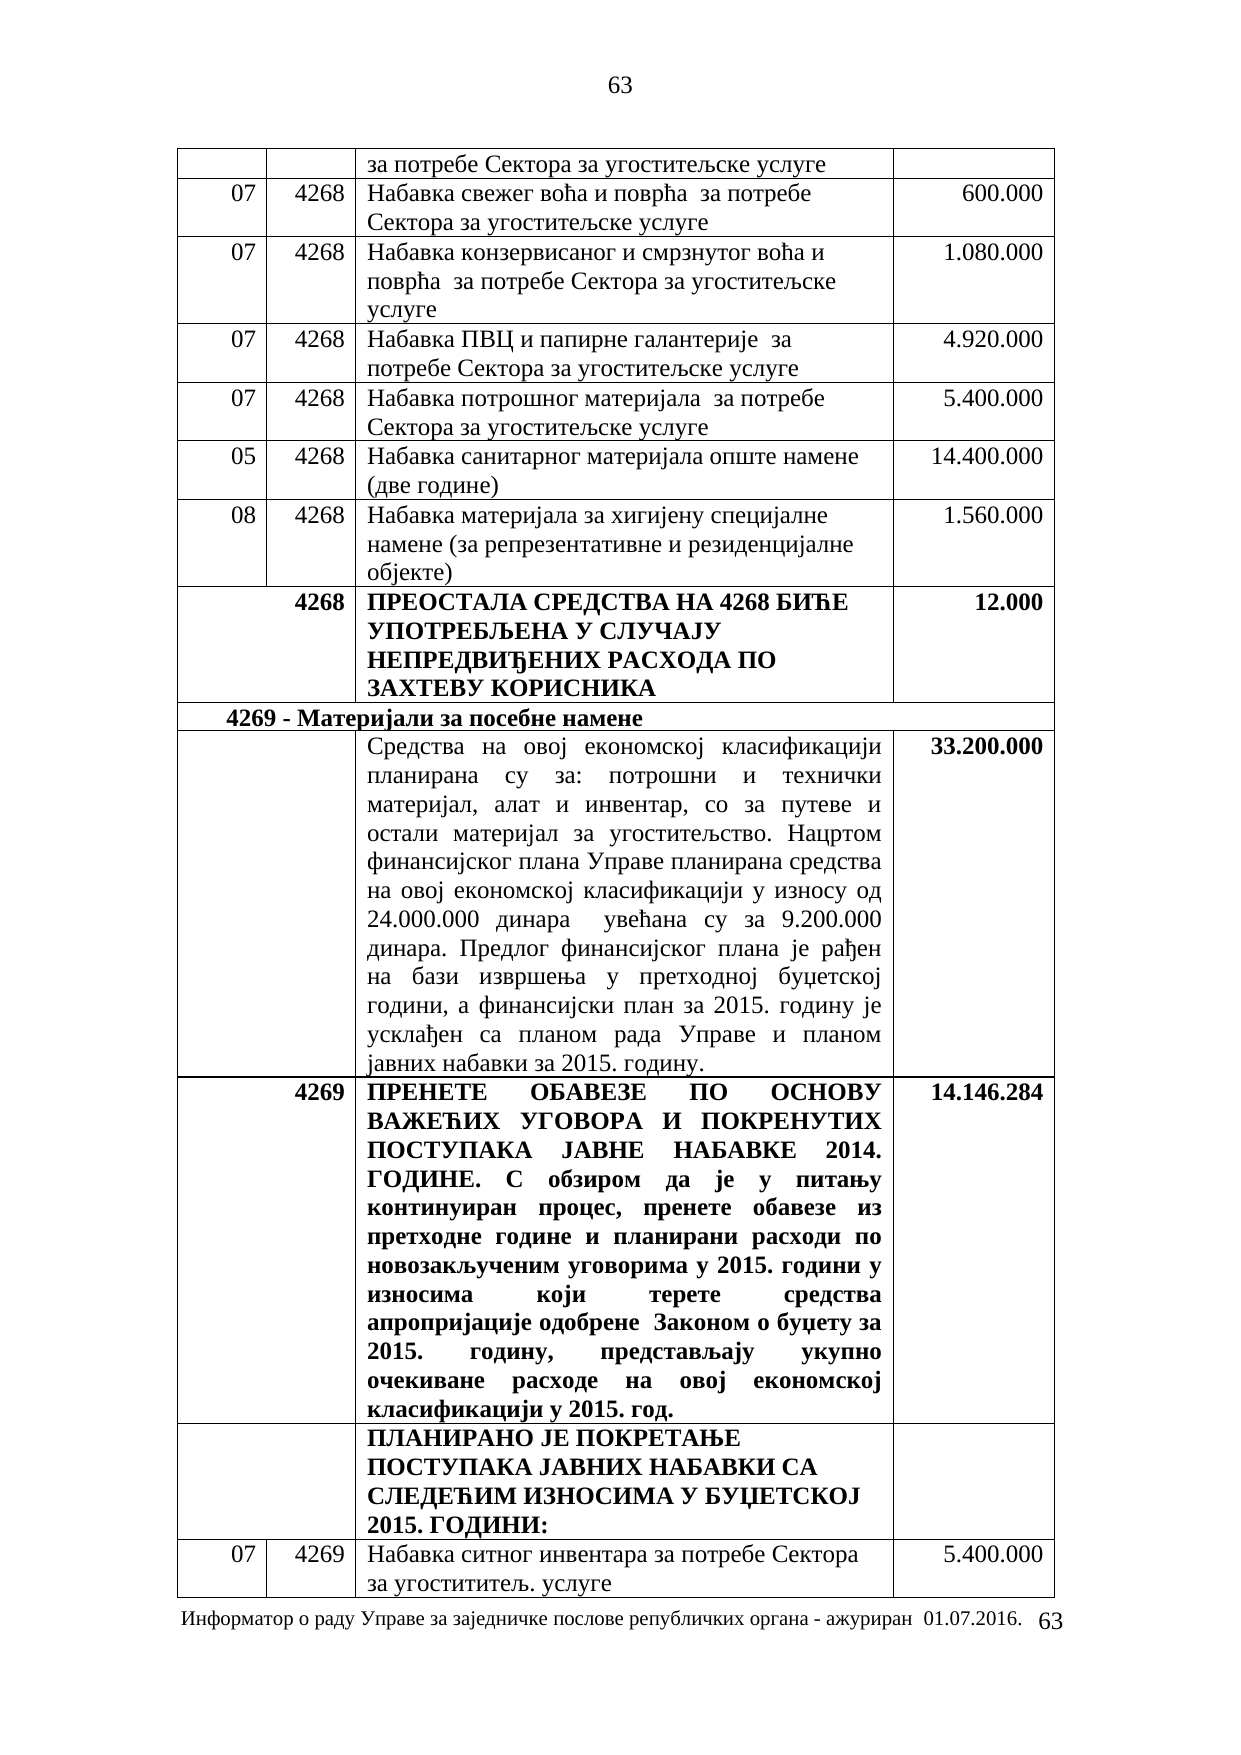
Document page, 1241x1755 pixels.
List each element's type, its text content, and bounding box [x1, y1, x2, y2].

table_cell [894, 1424, 1054, 1538]
table_cell Набавка санитарног материјала опште намене (две године) [356, 441, 893, 499]
table_cell 4268 [267, 500, 355, 586]
table_cell [178, 731, 355, 1076]
table_cell 4268 [267, 441, 355, 499]
table_cell Набавка потрошног материјала за потребе Сектора за угоститељске услуге [356, 383, 893, 440]
table_cell 1.080.000 [894, 237, 1054, 323]
table_cell 1.560.000 [894, 500, 1054, 586]
table_cell [178, 1424, 355, 1538]
table_cell 14.146.284 [894, 1078, 1054, 1422]
table_cell 07 [178, 179, 266, 236]
table_cell 5.400.000 [894, 1540, 1054, 1597]
table_cell [894, 149, 1054, 177]
table_cell Набавка ситног инвентара за потребе Сектора за угостититељ. услуге [356, 1540, 893, 1597]
table_cell 33.200.000 [894, 731, 1054, 1076]
table_cell Средства на овој економској класификацији планирана су за: потрошни и технички материјал, алат и инвентар, со за путеве и остали материјал за угоститељство. Нацртом финансијског плана Управе планирана средства на овој економској класификацији у износу од 24.000.000 динара увећана су за 9.200.000 динара. Предлог финансијског плана је рађен на бази извршења у претходној буџетској години, а финансијски план за 2015. годину је усклађен са планом рада Управе и планом јавних набавки за 2015. годину. [356, 731, 893, 1076]
table_cell 07 [178, 324, 266, 382]
table_cell 14.400.000 [894, 441, 1054, 499]
table_cell 4268 [267, 324, 355, 382]
table_cell 05 [178, 441, 266, 499]
table_cell ПРЕНЕТЕ ОБАВЕЗЕ ПО ОСНОВУ ВАЖЕЋИХ УГОВОРА И ПОКРЕНУТИХ ПОСТУПАКА ЈАВНЕ НАБАВКЕ 2014. ГОДИНЕ. С обзиром да је у питању континуиран процес, пренете обавезе из претходне године и планирани расходи по новозакљученим уговорима у 2015. години у износима који терете средства апропријације одобрене Законом о буџету за 2015. годину, представљају укупно очекиване расходе на овој економској класификацији у 2015. год. [356, 1078, 893, 1422]
table_cell ПЛАНИРАНО ЈЕ ПОКРЕТАЊЕ ПОСТУПАКА ЈАВНИХ НАБАВКИ СА СЛЕДЕЋИМ ИЗНОСИМА У БУЏЕТСКОЈ 2015. ГОДИНИ: [356, 1424, 893, 1538]
table_cell 5.400.000 [894, 383, 1054, 440]
table_cell 4268 [267, 383, 355, 440]
table_cell 4268 [267, 237, 355, 323]
table_cell 4269 - Материјали за посебне намене [178, 703, 1054, 730]
table_cell 07 [178, 1540, 266, 1597]
table_cell 600.000 [894, 179, 1054, 236]
table_cell 4.920.000 [894, 324, 1054, 382]
table_cell [178, 149, 266, 177]
table_cell 4269 [267, 1540, 355, 1597]
table_cell 07 [178, 383, 266, 440]
table_cell 08 [178, 500, 266, 586]
table_cell 4268 [178, 587, 355, 702]
table_cell ПРЕОСТАЛА СРЕДСТВА НА 4268 БИЋЕ УПОТРЕБЉЕНА У СЛУЧАЈУ НЕПРЕДВИЂЕНИХ РАСХОДА ПО ЗАХТЕВУ КОРИСНИКА [356, 587, 893, 702]
table_cell Набавка ПВЦ и папирне галантерије за потребе Сектора за угоститељске услуге [356, 324, 893, 382]
table_cell Набавка материјала за хигијену специјалне намене (за репрезентативне и резиденцијалне објекте) [356, 500, 893, 586]
table_cell 4268 [267, 179, 355, 236]
table_cell [267, 149, 355, 177]
table_cell Набавка свежег воћа и поврћа за потребе Сектора за угоститељске услуге [356, 179, 893, 236]
table_cell за потребе Сектора за угоститељске услуге [356, 149, 893, 177]
table_cell 07 [178, 237, 266, 323]
table_cell 4269 [178, 1078, 355, 1422]
table_cell 12.000 [894, 587, 1054, 702]
table_cell Набавка конзервисаног и смрзнутог воћа и поврћа за потребе Сектора за угоститељске услуге [356, 237, 893, 323]
